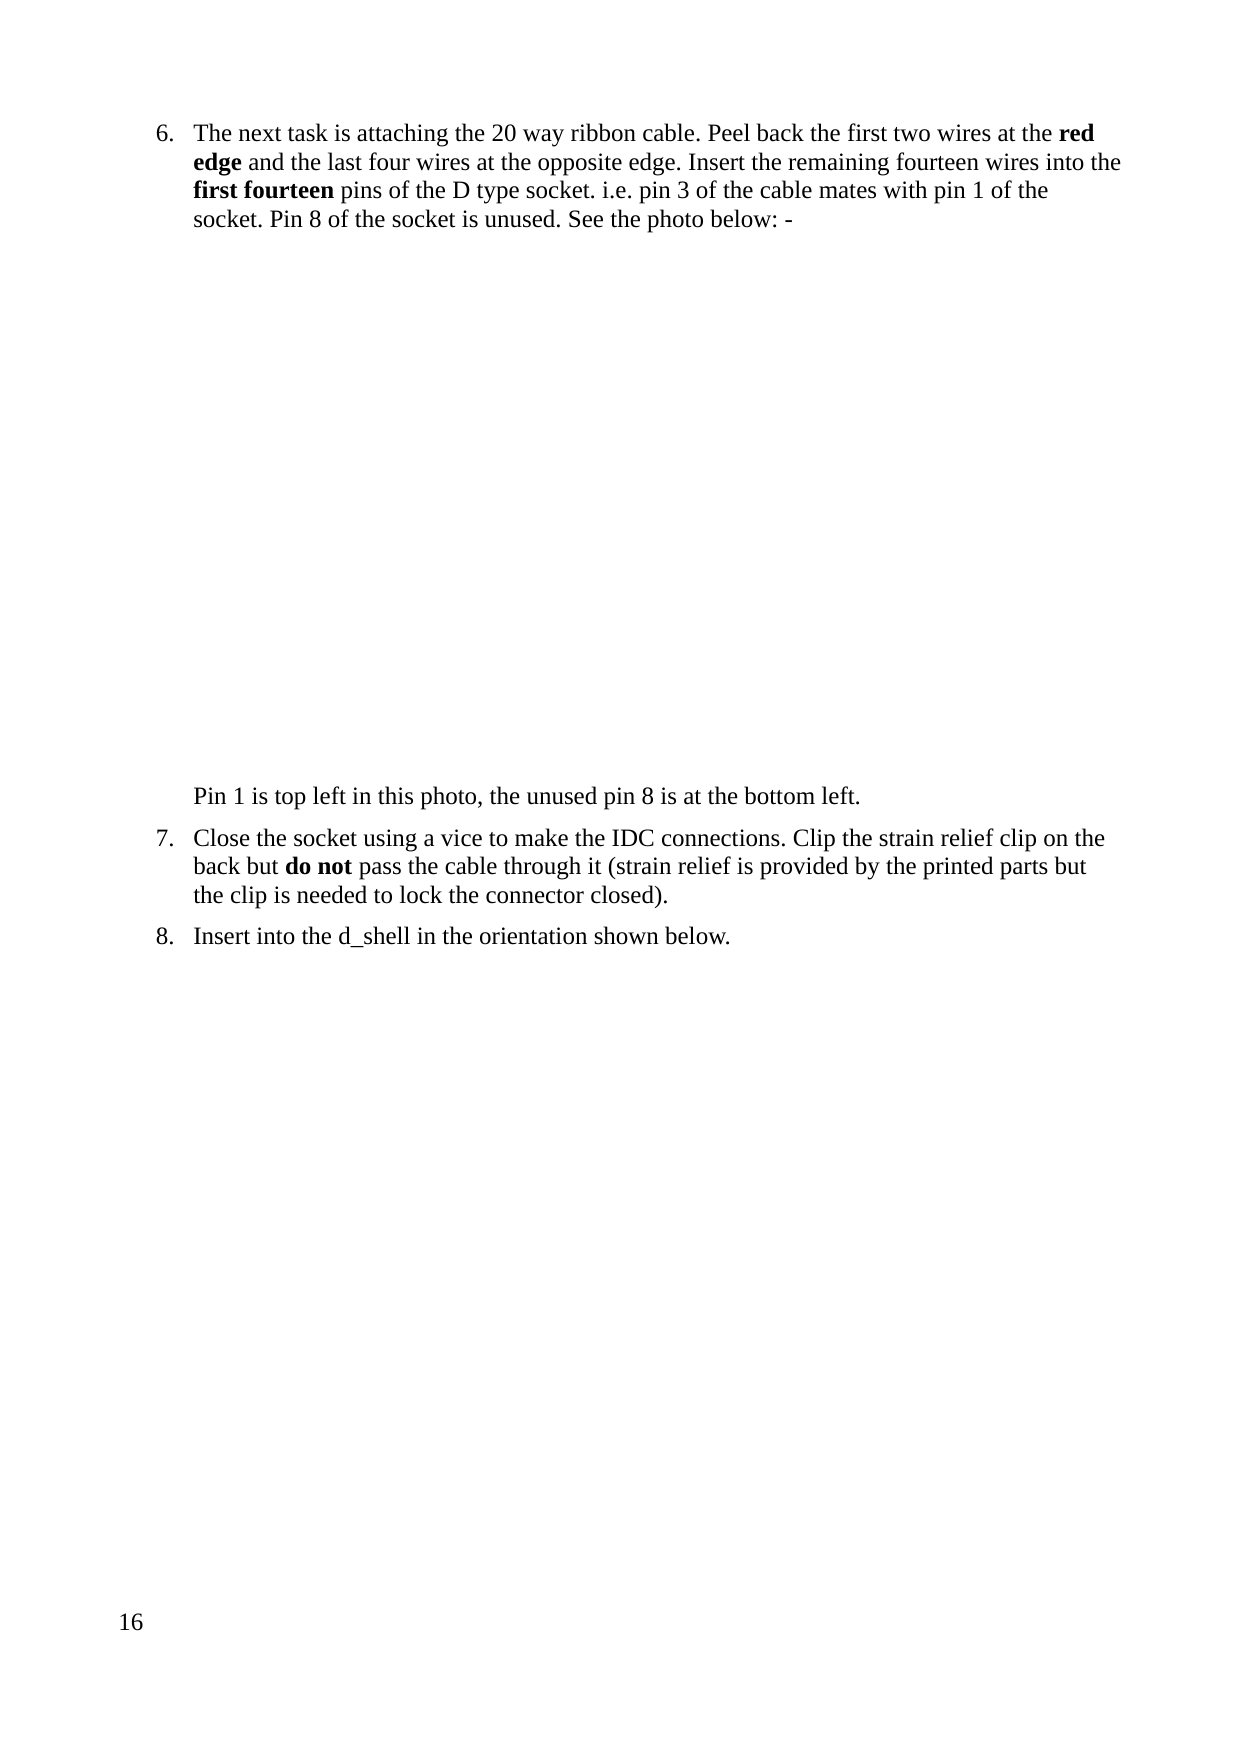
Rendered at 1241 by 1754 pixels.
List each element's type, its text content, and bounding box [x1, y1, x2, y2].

list Insert into the d_shell in the orientation shown below. [156, 921, 1122, 950]
list Pin 1 is top left in this photo, the unused pin 8 is at the bottom left. [156, 781, 1122, 810]
list The next task is attaching the 20 way ribbon cable. Peel back the first two wires at the red edge and the last four wires at the opposite edge. Insert the remaining fourteen wires into the first fourteen pins of the D type socket. i.e. pin 3 of the cable mates with pin 1 of the socket. Pin 8 of the socket is unused. See the photo below: - [156, 118, 1122, 233]
list Close the socket using a vice to make the IDC connections. Clip the strain relief clip on the back but do not pass the cable through it (strain relief is provided by the printed parts but the clip is needed to lock the connector closed). [156, 823, 1122, 909]
